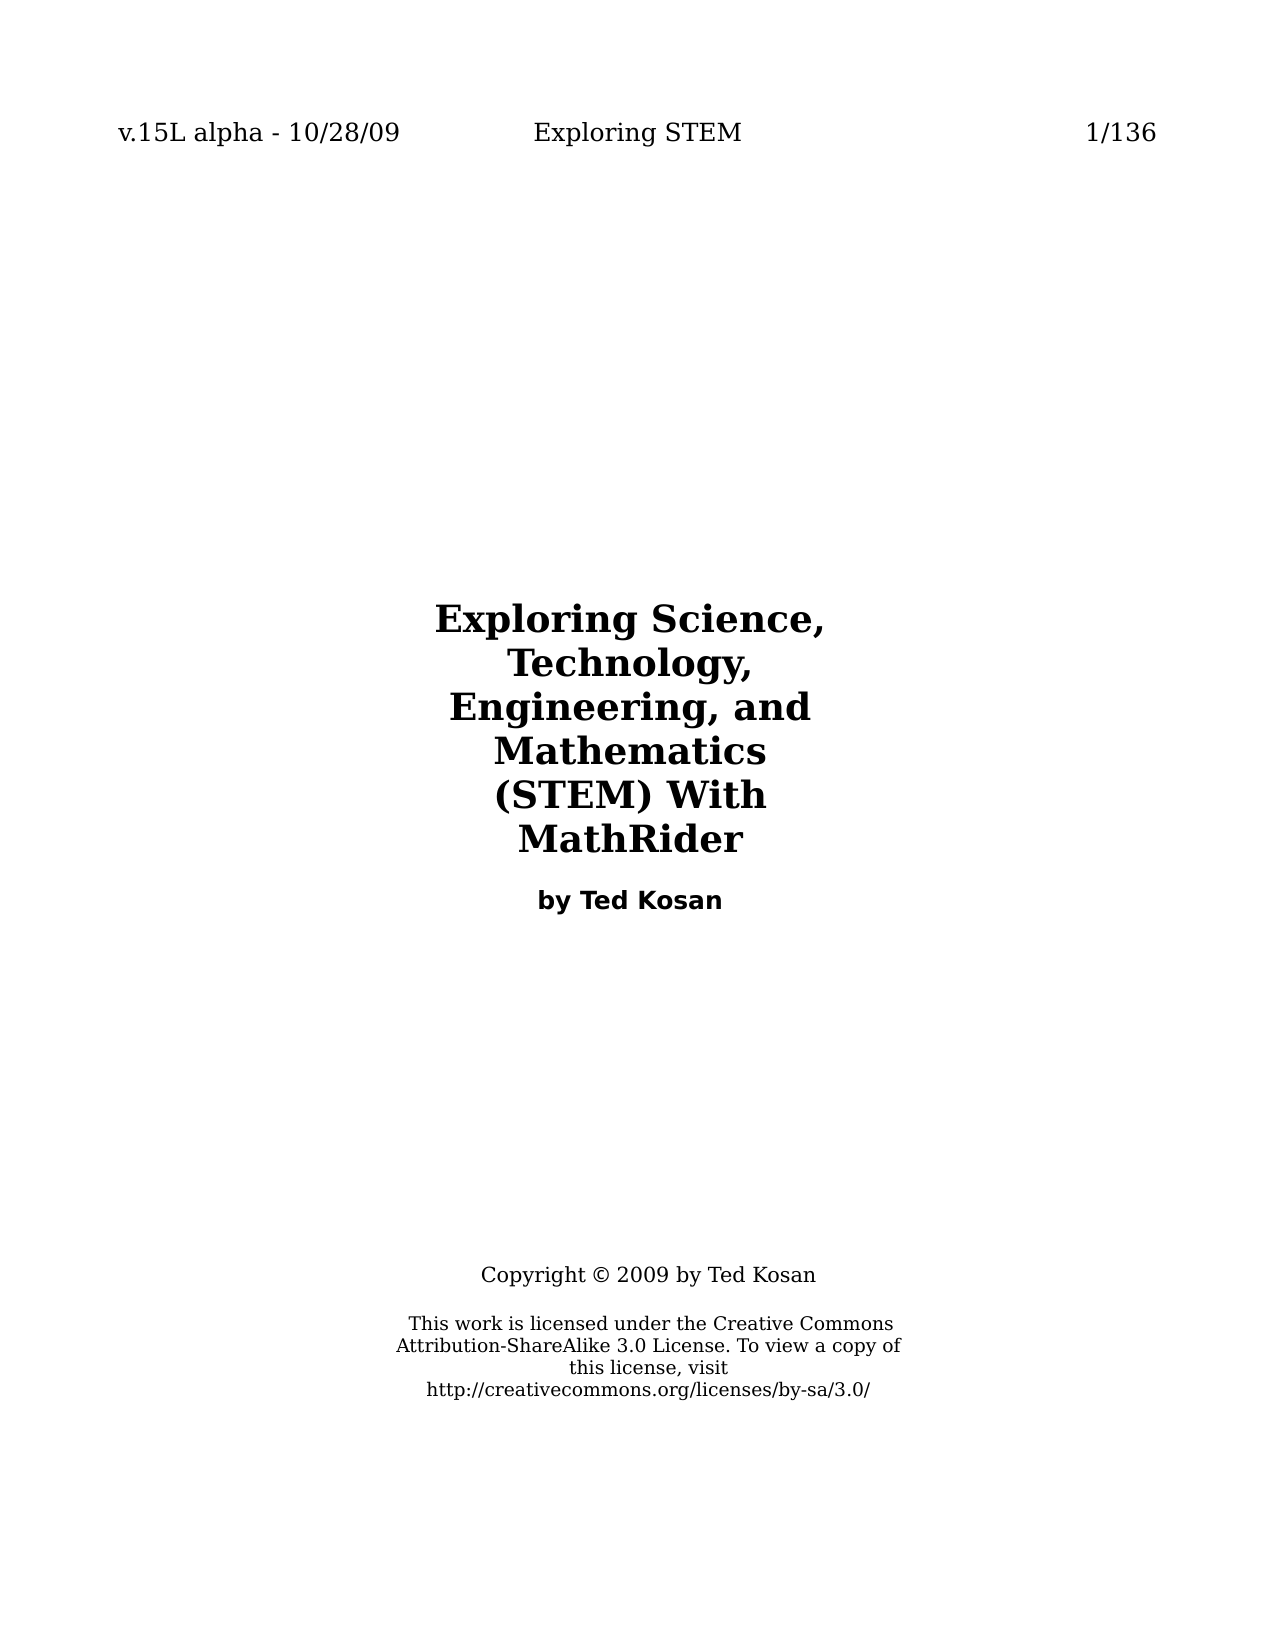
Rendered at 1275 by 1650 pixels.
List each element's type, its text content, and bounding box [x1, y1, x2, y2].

text Copyright © 2009 by Ted Kosan [382, 1260, 915, 1289]
text by Ted Kosan [427, 887, 832, 916]
text Exploring Science, Technology, Engineering, and Mathematics (STEM) With MathRider [427, 597, 832, 862]
text This work is licensed under the Creative Commons Attribution-ShareAlike 3.0 License. To view a copy of this license, visit http://creativecommons.org/licenses/by-sa/3.0/ [382, 1313, 915, 1401]
